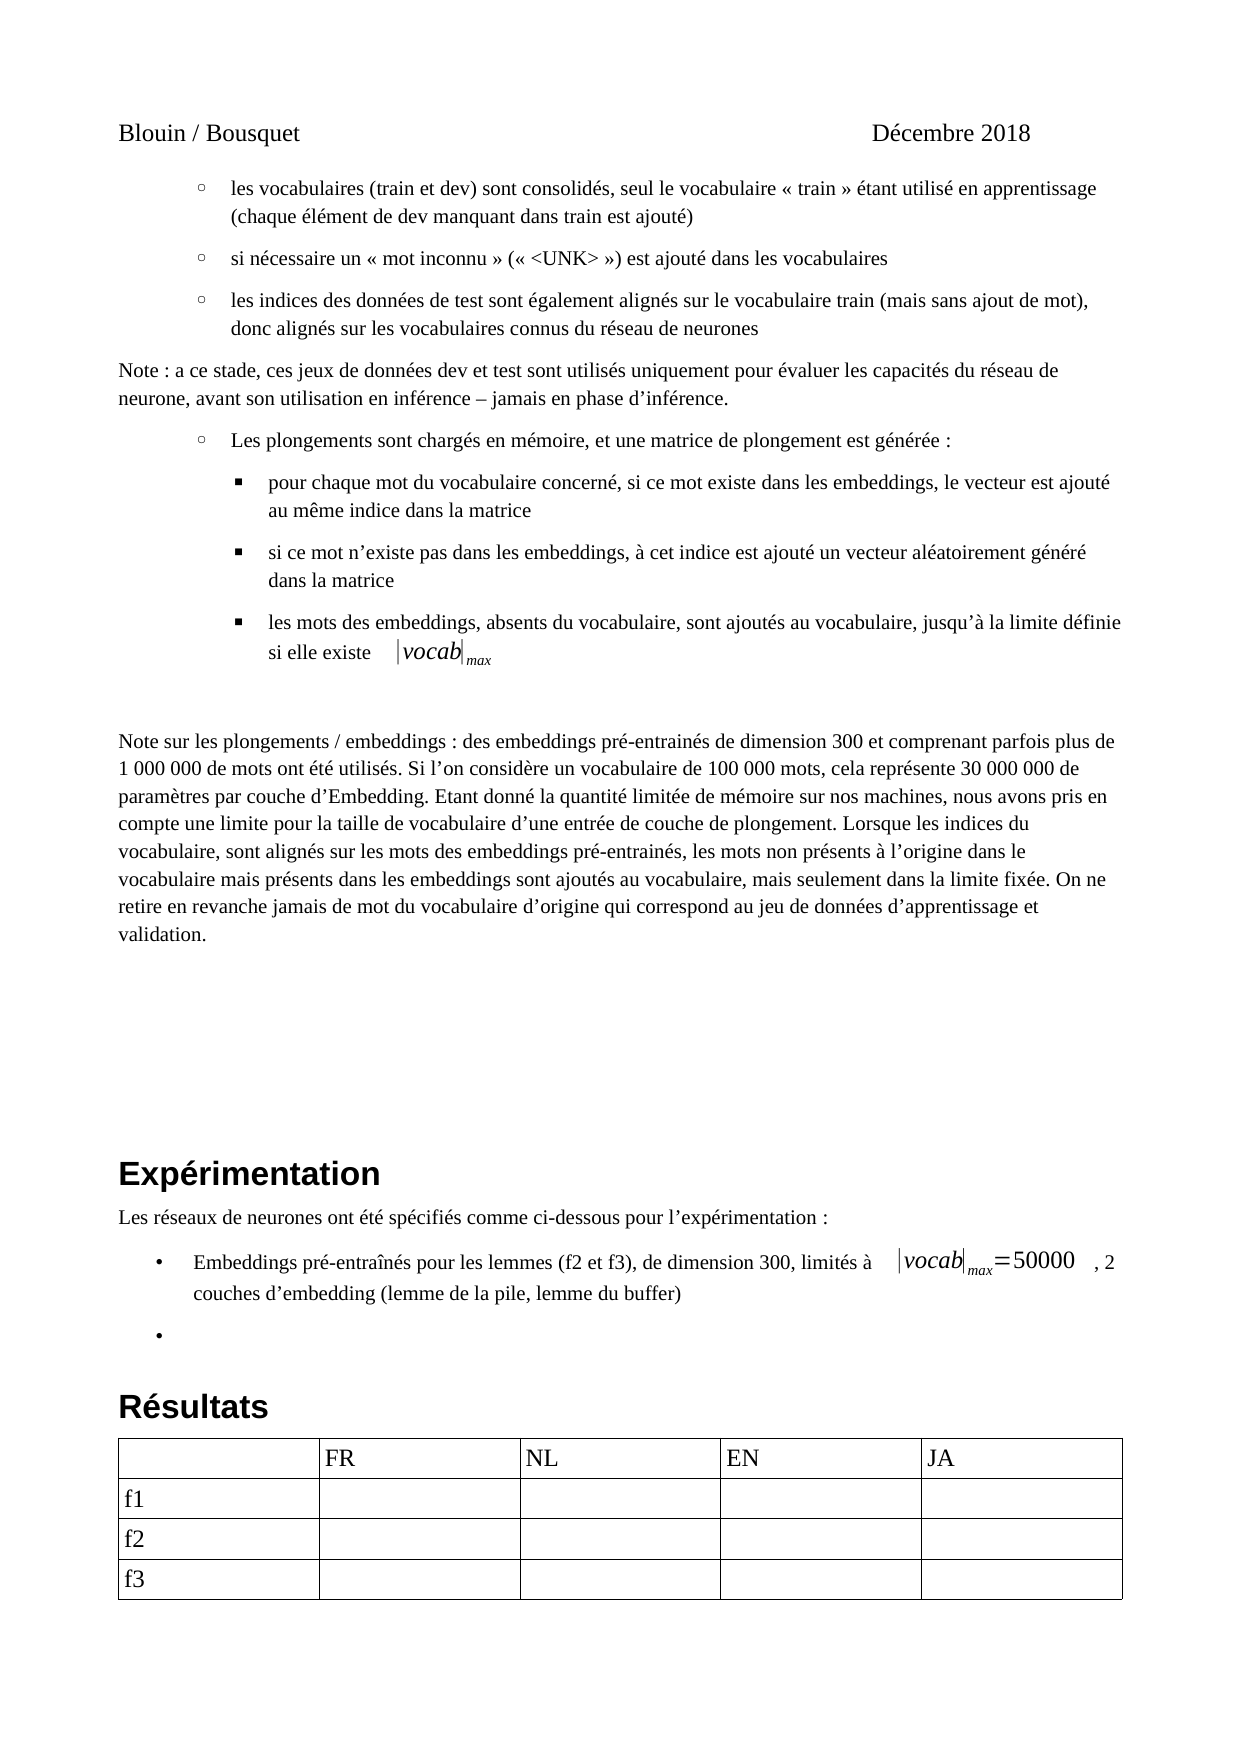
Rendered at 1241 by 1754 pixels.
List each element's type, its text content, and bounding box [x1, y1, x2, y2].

list les vocabulaires (train et dev) sont consolidés, seul le vocabulaire « train » étant utilisé en apprentissage (chaque élément de dev manquant dans train est ajouté) [193, 176, 1122, 228]
list pour chaque mot du vocabulaire concerné, si ce mot existe dans les embeddings, le vecteur est ajouté au même indice dans la matrice [231, 470, 1122, 522]
table_cell [521, 1519, 720, 1559]
table_cell [922, 1519, 1122, 1559]
table_cell [922, 1560, 1122, 1599]
text Les réseaux de neurones ont été spécifiés comme ci-dessous pour l’expérimentation : [118, 1205, 1122, 1229]
table_header FR [320, 1439, 520, 1478]
text Note : a ce stade, ces jeux de données dev et test sont utilisés uniquement pour évaluer les capacités du réseau de neurone, avant son utilisation en inférence – jamais en phase d’inférence. [118, 358, 1122, 410]
table_cell [320, 1479, 520, 1518]
table_cell f2 [119, 1519, 319, 1559]
list si ce mot n’existe pas dans les embeddings, à cet indice est ajouté un vecteur aléatoirement généré dans la matrice [231, 540, 1122, 592]
table_header [119, 1439, 319, 1478]
list Les plongements sont chargés en mémoire, et une matrice de plongement est générée : [193, 428, 1122, 452]
table_cell [922, 1479, 1122, 1518]
table_header JA [922, 1439, 1122, 1478]
table_cell [721, 1479, 921, 1518]
subtitle Résultats [118, 1387, 1122, 1425]
list si nécessaire un « mot inconnu » (« <UNK> ») est ajouté dans les vocabulaires [193, 246, 1122, 270]
table_cell [320, 1560, 520, 1599]
list les mots des embeddings, absents du vocabulaire, sont ajoutés au vocabulaire, jusqu’à la limite définie si elle existe [231, 610, 1122, 668]
table_cell f1 [119, 1479, 319, 1518]
table_cell [521, 1479, 720, 1518]
table_cell f3 [119, 1560, 319, 1599]
table_cell [320, 1519, 520, 1559]
table_cell [721, 1519, 921, 1559]
table_header NL [521, 1439, 720, 1478]
list les indices des données de test sont également alignés sur le vocabulaire train (mais sans ajout de mot), donc alignés sur les vocabulaires connus du réseau de neurones [193, 288, 1122, 340]
table_cell [521, 1560, 720, 1599]
list Embeddings pré-entraînés pour les lemmes (f2 et f3), de dimension 300, limités à , 2 couches d’embedding (lemme de la pile, lemme du buffer) [156, 1247, 1122, 1305]
table_cell [721, 1560, 921, 1599]
table_header EN [721, 1439, 921, 1478]
text Note sur les plongements / embeddings : des embeddings pré-entrainés de dimension 300 et comprenant parfois plus de 1 000 000 de mots ont été utilisés. Si l’on considère un vocabulaire de 100 000 mots, cela représente 30 000 000 de paramètres par couche d’Embedding. Etant donné la quantité limitée de mémoire sur nos machines, nous avons pris en compte une limite pour la taille de vocabulaire d’une entrée de couche de plongement. Lorsque les indices du vocabulaire, sont alignés sur les mots des embeddings pré-entrainés, les mots non présents à l’origine dans le vocabulaire mais présents dans les embeddings sont ajoutés au vocabulaire, mais seulement dans la limite fixée. On ne retire en revanche jamais de mot du vocabulaire d’origine qui correspond au jeu de données d’apprentissage et validation. [118, 728, 1122, 946]
subtitle Expérimentation [118, 1153, 1122, 1192]
